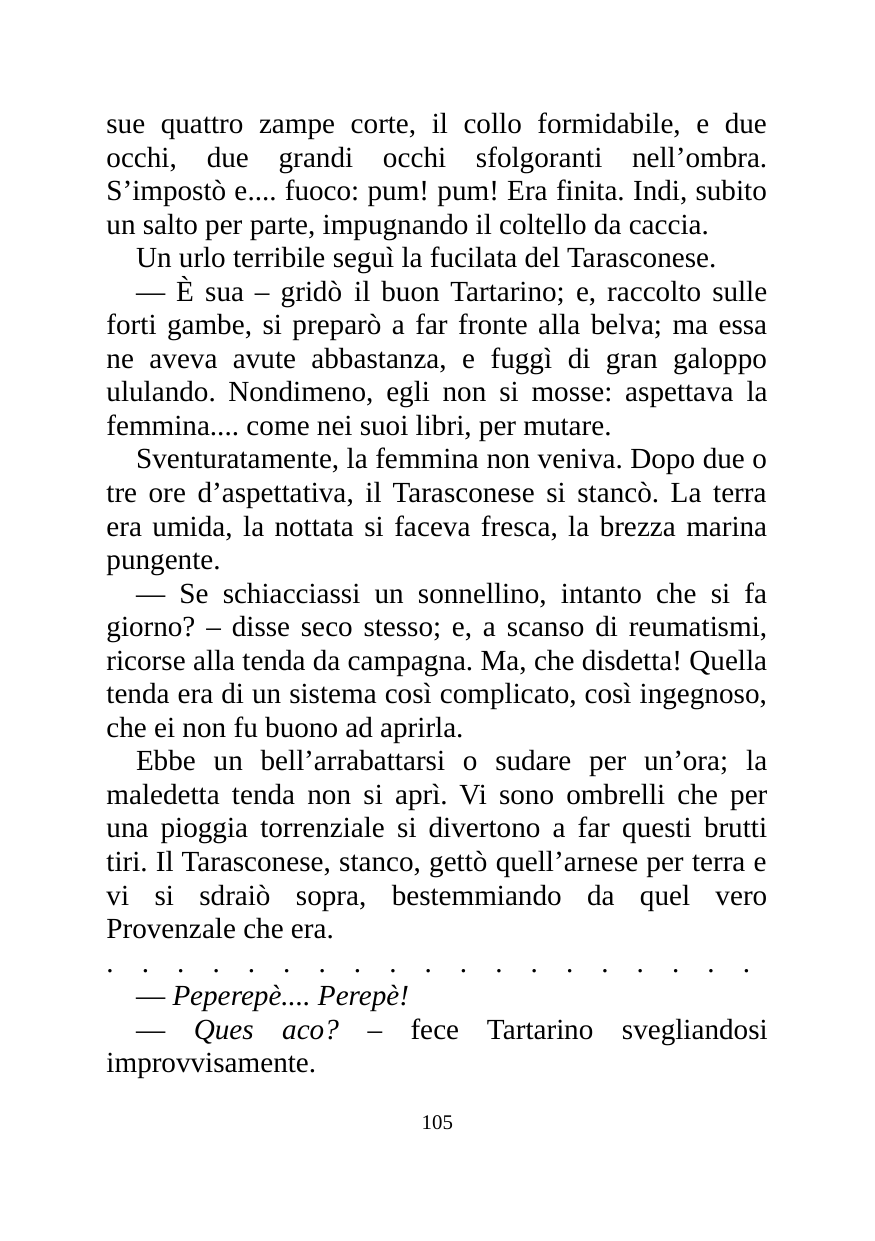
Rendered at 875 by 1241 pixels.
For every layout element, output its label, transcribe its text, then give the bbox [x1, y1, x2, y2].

text — Ques aco? – fece Tartarino svegliandosi improvvisamente. [106, 1012, 768, 1079]
text — Peperepè.... Perepè! [106, 978, 768, 1012]
text Un urlo terribile seguì la fucilata del Tarasconese. [106, 240, 768, 274]
text . . . . . . . . . . . . . . . . . . . [106, 945, 768, 978]
text — Se schiacciassi un sonnellino, intanto che si fa giorno? – disse seco stesso; e, a scanso di reumatismi, ricorse alla tenda da campagna. Ma, che disdetta! Quella tenda era di un sistema così complicato, così ingegnoso, che ei non fu buono ad aprirla. [106, 576, 768, 743]
text sue quattro zampe corte, il collo formidabile, e due occhi, due grandi occhi sfolgoranti nell’ombra. S’impostò e.... fuoco: pum! pum! Era finita. Indi, subito un salto per parte, impugnando il coltello da caccia. [106, 106, 768, 240]
text Ebbe un bell’arrabattarsi o sudare per un’ora; la maledetta tenda non si aprì. Vi sono ombrelli che per una pioggia torrenziale si divertono a far questi brutti tiri. Il Tarasconese, stanco, gettò quell’arnese per terra e vi si sdraiò sopra, bestemmiando da quel vero Provenzale che era. [106, 743, 768, 945]
text — È sua – gridò il buon Tartarino; e, raccolto sulle forti gambe, si preparò a far fronte alla belva; ma essa ne aveva avute abbastanza, e fuggì di gran galoppo ululando. Nondimeno, egli non si mosse: aspettava la femmina.... come nei suoi libri, per mutare. [106, 274, 768, 442]
text Sventuratamente, la femmina non veniva. Dopo due o tre ore d’aspettativa, il Tarasconese si stancò. La terra era umida, la nottata si faceva fresca, la brezza marina pungente. [106, 442, 768, 576]
